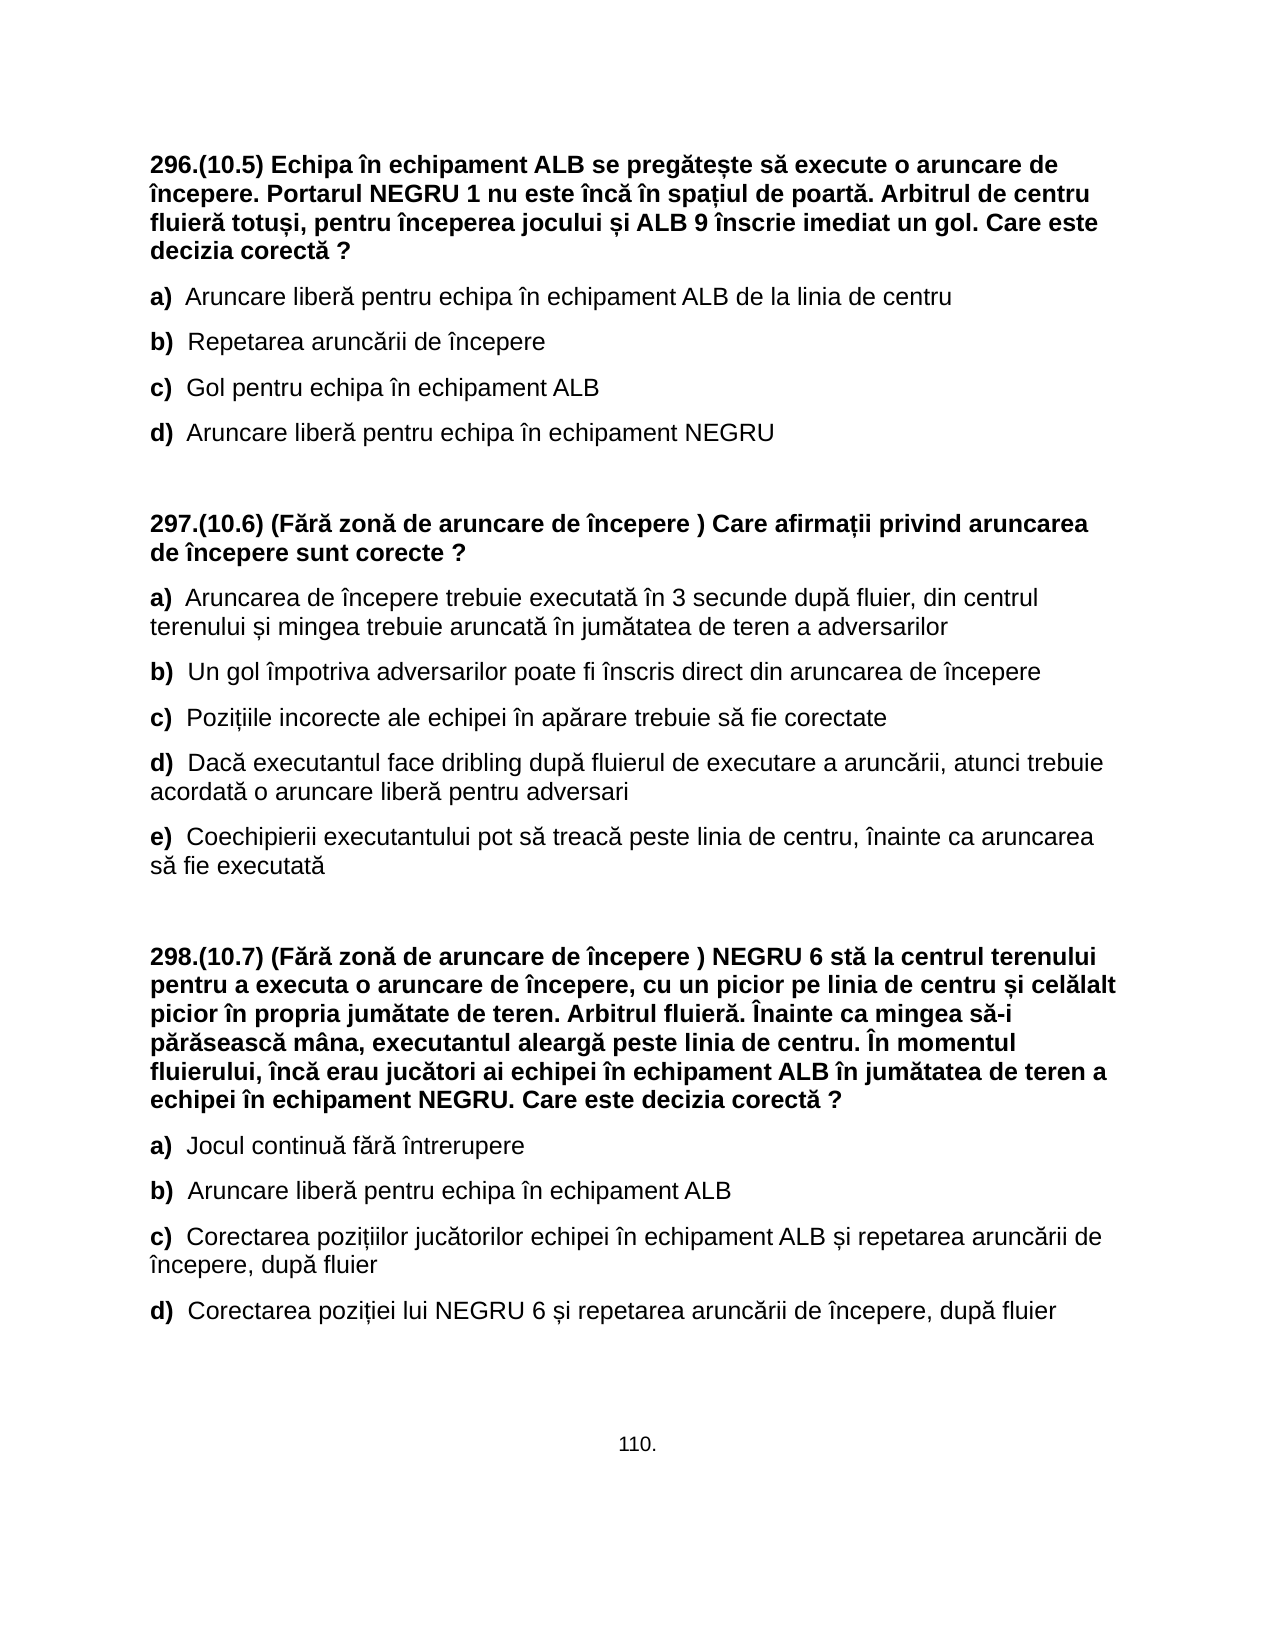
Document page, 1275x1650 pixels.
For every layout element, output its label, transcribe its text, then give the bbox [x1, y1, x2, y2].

text b) Repetarea aruncării de începere [150, 327, 1125, 356]
text d) Aruncare liberă pentru echipa în echipament NEGRU [150, 418, 1125, 447]
text 296.(10.5) Echipa în echipament ALB se pregătește să execute o aruncare de începere. Portarul NEGRU 1 nu este încă în spațiul de poartă. Arbitrul de centru fluieră totuși, pentru începerea jocului și ALB 9 înscrie imediat un gol. Care este decizia corectă ? [150, 150, 1125, 265]
text e) Coechipierii executantului pot să treacă peste linia de centru, înainte ca aruncarea să fie executată [150, 822, 1125, 879]
text d) Corectarea poziției lui NEGRU 6 și repetarea aruncării de începere, după fluier [150, 1296, 1125, 1324]
text b) Un gol împotriva adversarilor poate fi înscris direct din aruncarea de începere [150, 657, 1125, 686]
text c) Corectarea pozițiilor jucătorilor echipei în echipament ALB și repetarea aruncării de începere, după fluier [150, 1222, 1125, 1279]
text d) Dacă executantul face dribling după fluierul de executare a aruncării, atunci trebuie acordată o aruncare liberă pentru adversari [150, 748, 1125, 805]
text 110. [150, 1432, 1125, 1456]
text c) Gol pentru echipa în echipament ALB [150, 372, 1125, 401]
text b) Aruncare liberă pentru echipa în echipament ALB [150, 1176, 1125, 1205]
text c) Pozițiile incorecte ale echipei în apărare trebuie să fie corectate [150, 702, 1125, 731]
text a) Aruncare liberă pentru echipa în echipament ALB de la linia de centru [150, 282, 1125, 310]
text 298.(10.7) (Fără zonă de aruncare de începere ) NEGRU 6 stă la centrul terenului pentru a executa o aruncare de începere, cu un picior pe linia de centru și celălalt picior în propria jumătate de teren. Arbitrul fluieră. Înainte ca mingea să-i părăsească mâna, executantul aleargă peste linia de centru. În momentul fluierului, încă erau jucători ai echipei în echipament ALB în jumătatea de teren a echipei în echipament NEGRU. Care este decizia corectă ? [150, 942, 1125, 1114]
text a) Aruncarea de începere trebuie executată în 3 secunde după fluier, din centrul terenului și mingea trebuie aruncată în jumătatea de teren a adversarilor [150, 583, 1125, 640]
text a) Jocul continuă fără întrerupere [150, 1131, 1125, 1159]
text 297.(10.6) (Fără zonă de aruncare de începere ) Care afirmații privind aruncarea de începere sunt corecte ? [150, 509, 1125, 566]
